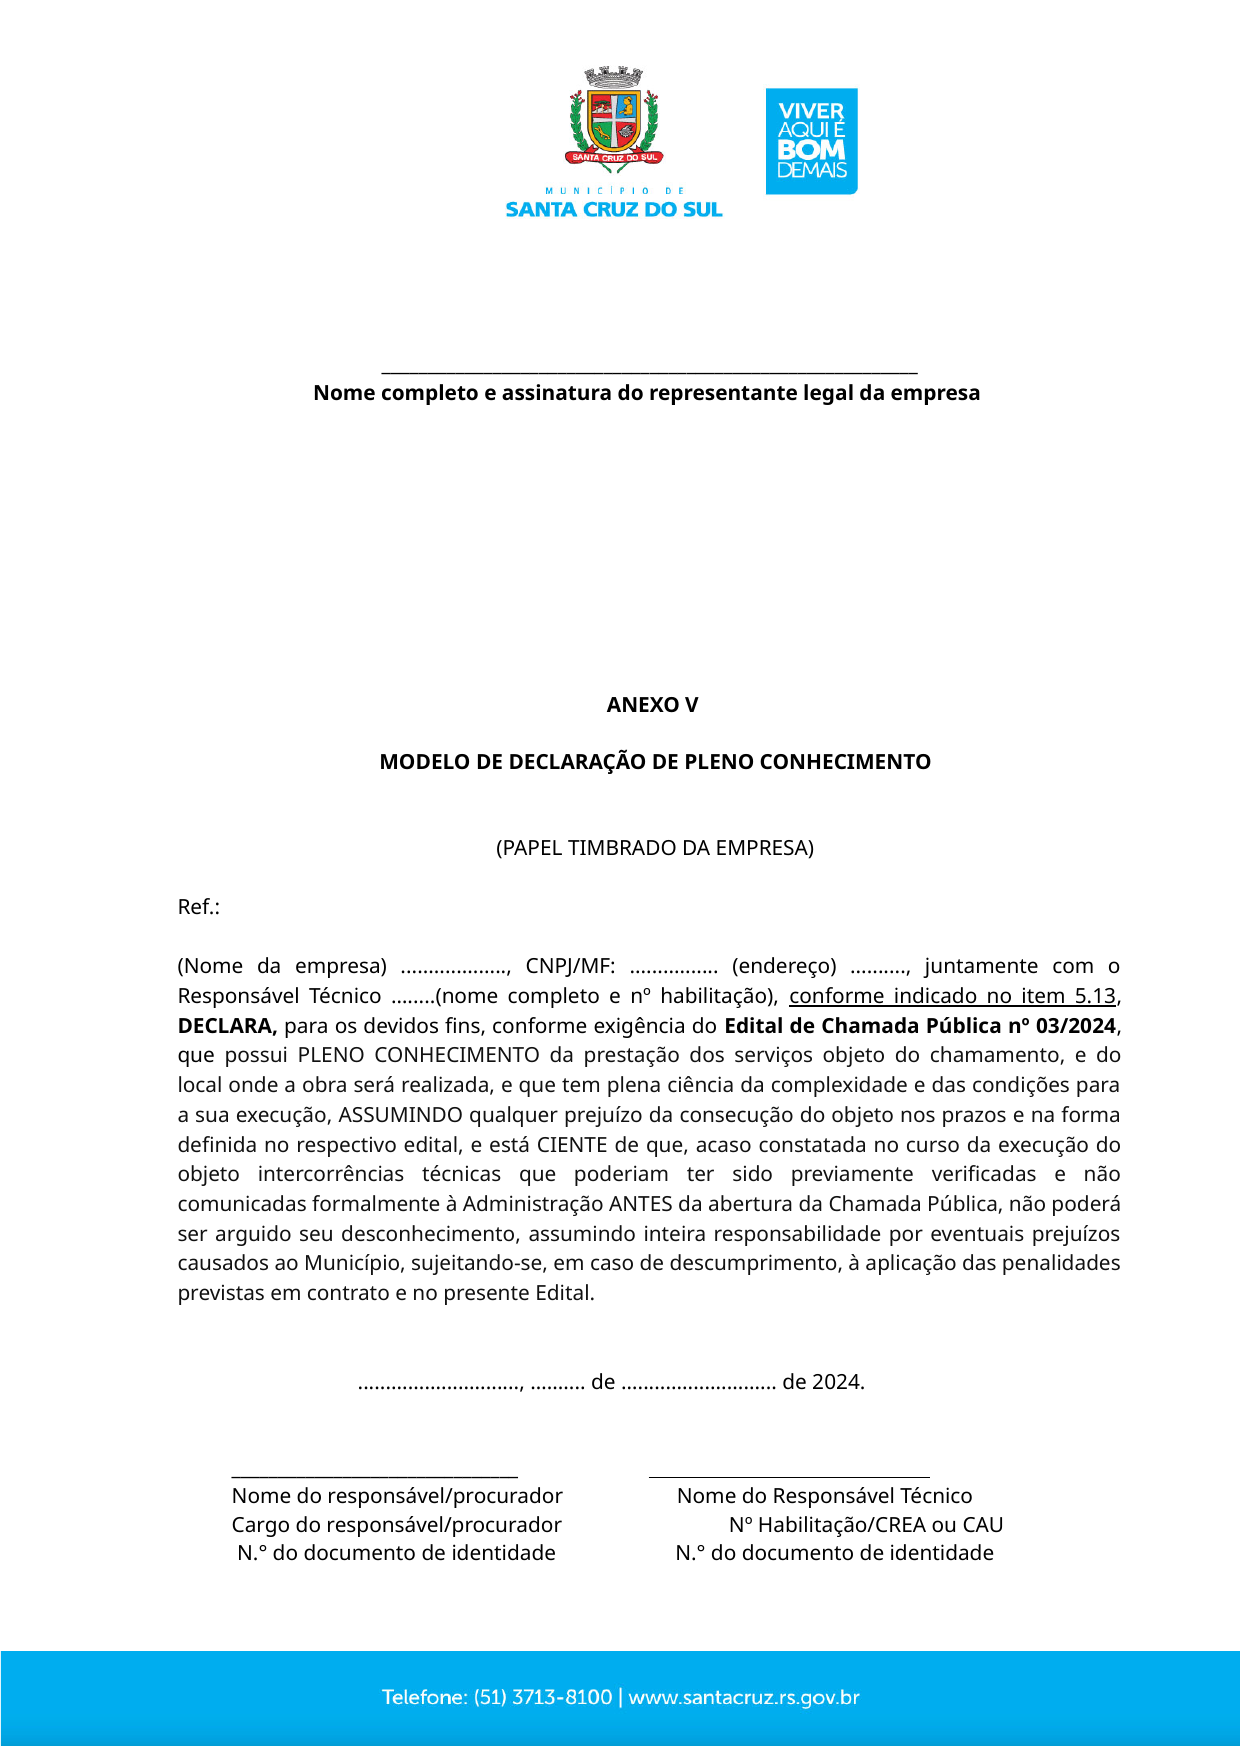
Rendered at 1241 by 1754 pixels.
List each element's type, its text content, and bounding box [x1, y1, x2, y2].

text __________________________________________________________ [177, 349, 1122, 378]
picture [493, 1690, 497, 1703]
picture [383, 1690, 393, 1703]
text MODELO DE DECLARAÇÃO DE PLENO CONHECIMENTO [177, 747, 1133, 776]
text N.° do documento de identidade N.° do documento de identidade [177, 1538, 1133, 1567]
text (Nome da empresa) ..................., CNPJ/MF: ................ (endereço) .........., juntamente com o Responsável Técnico ….....(nome completo e nº habilitação), conforme indicado no item 5.13, DECLARA, para os devidos fins, conforme exigência do Edital de Chamada Pública nº 03/2024, que possui PLENO CONHECIMENTO da prestação dos serviços objeto do chamamento, e do local onde a obra será realizada, e que tem plena ciência da complexidade e das condições para a sua execução, ASSUMINDO qualquer prejuízo da consecução do objeto nos prazos e na forma definida no respectivo edital, e está CIENTE de que, acaso constatada no curso da execução do objeto intercorrências técnicas que poderiam ter sido previamente verificadas e não comunicadas formalmente à Administração ANTES da abertura da Chamada Pública, não poderá ser arguido seu desconhecimento, assumindo inteira responsabilidade por eventuais prejuízos causados ao Município, sujeitando-se, em caso de descumprimento, à aplicação das penalidades previstas em contrato e no presente Edital. [177, 950, 1122, 1307]
picture [842, 1690, 848, 1703]
picture [589, 1690, 599, 1703]
text Nome completo e assinatura do representante legal da empresa [177, 378, 1122, 406]
text Ref.: [177, 891, 1122, 921]
picture [393, 1694, 402, 1703]
text Nome do responsável/procurador Nome do Responsável Técnico [177, 1481, 1122, 1510]
picture [445, 1694, 450, 1703]
text Cargo do responsável/procurador Nº Habilitação/CREA ou CAU [177, 1510, 1122, 1538]
text (PAPEL TIMBRADO DA EMPRESA) [177, 833, 1133, 861]
picture [580, 1690, 584, 1703]
text ANEXO V [177, 691, 1133, 719]
text _______________________________ [177, 1453, 1122, 1481]
text ............................., …....... de …......................... de 2024. [177, 1366, 1122, 1396]
picture [498, 59, 867, 223]
picture [655, 1694, 664, 1703]
picture [410, 1695, 419, 1703]
